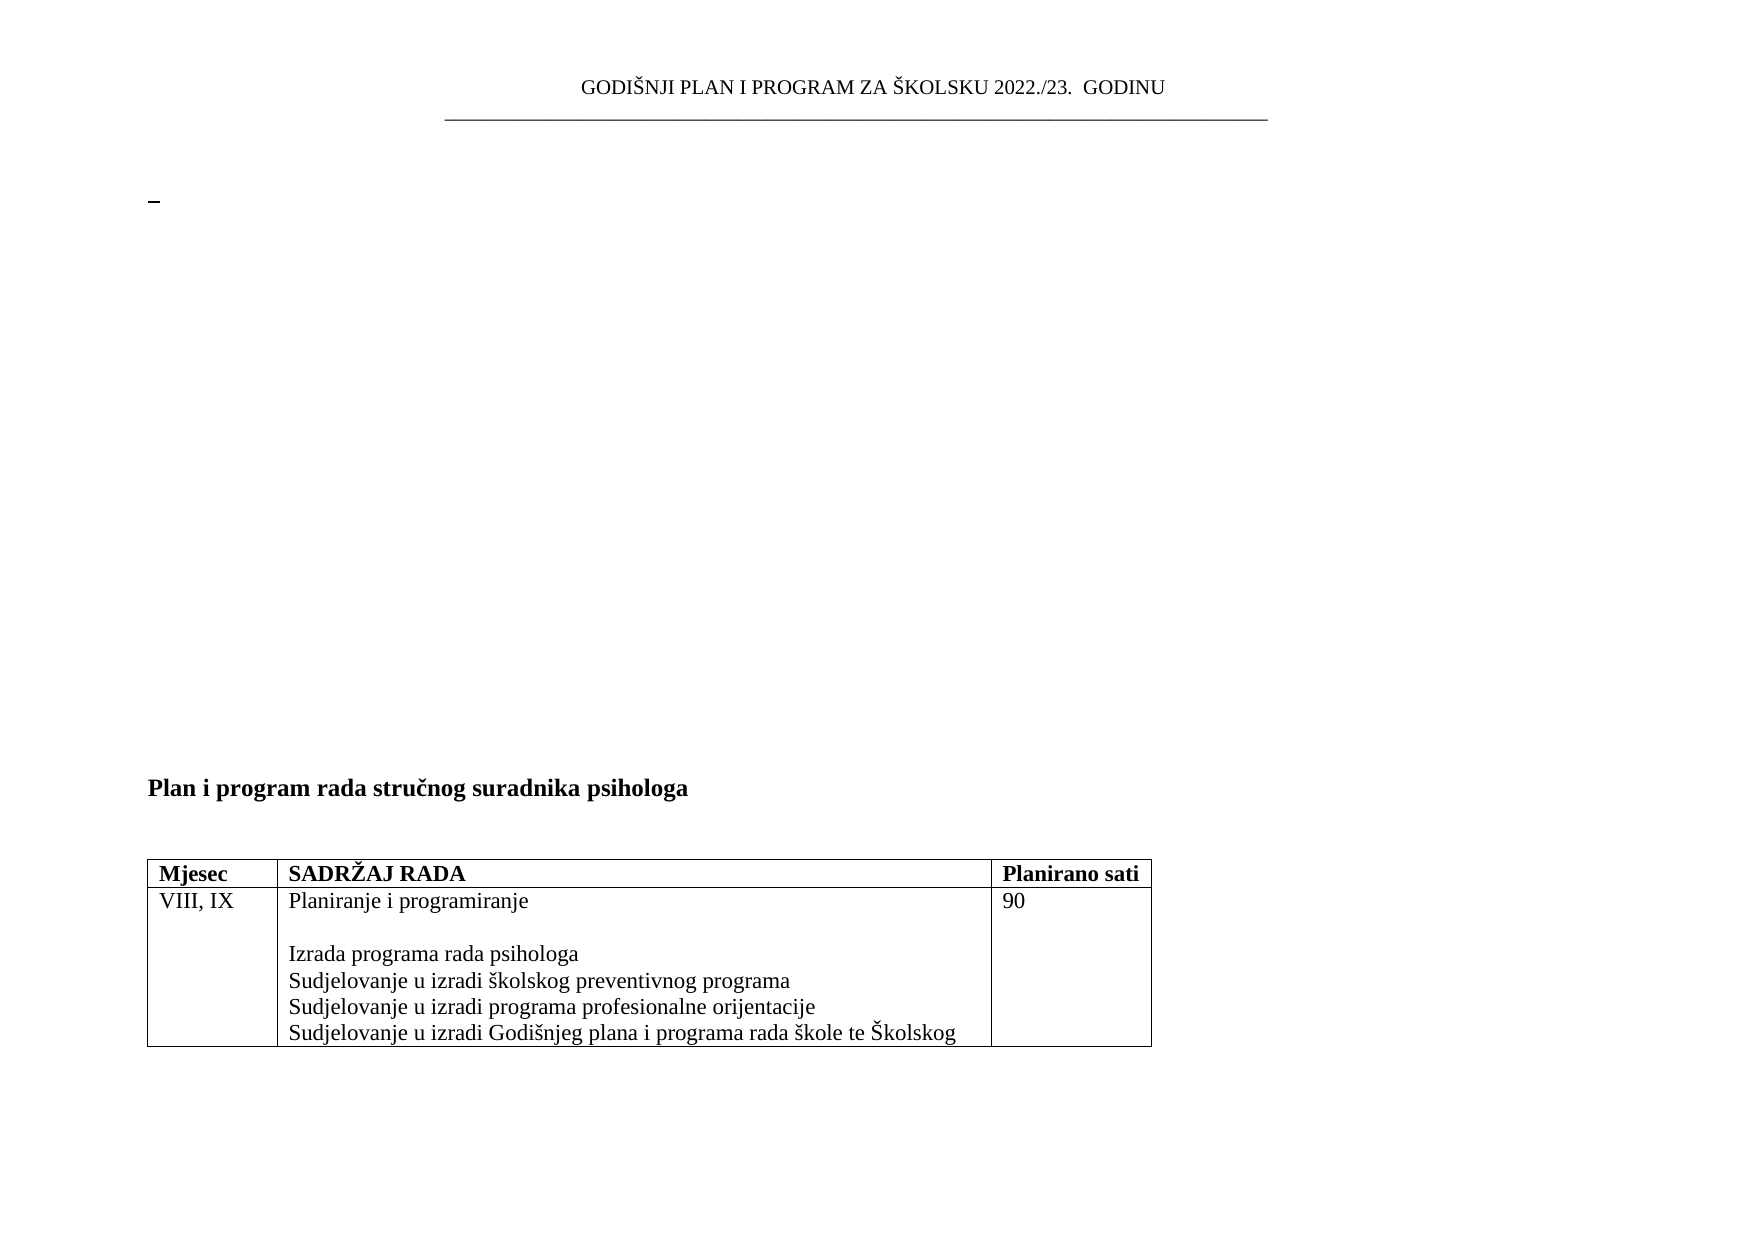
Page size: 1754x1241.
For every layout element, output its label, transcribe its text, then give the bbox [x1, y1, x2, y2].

table_header Planirano sati [992, 860, 1151, 887]
table_cell VIII, IX [148, 888, 277, 1046]
table_header Mjesec [148, 860, 277, 887]
text Plan i program rada stručnog suradnika psihologa [148, 773, 1636, 802]
table_cell 90 [992, 888, 1151, 1046]
table_header SADRŽAJ RADA [278, 860, 991, 887]
table_cell Planiranje i programiranje Izrada programa rada psihologa Sudjelovanje u izradi školskog preventivnog programa Sudjelovanje u izradi programa profesionalne orijentacije Sudjelovanje u izradi Godišnjeg plana i programa rada škole te Školskog [278, 888, 991, 1046]
